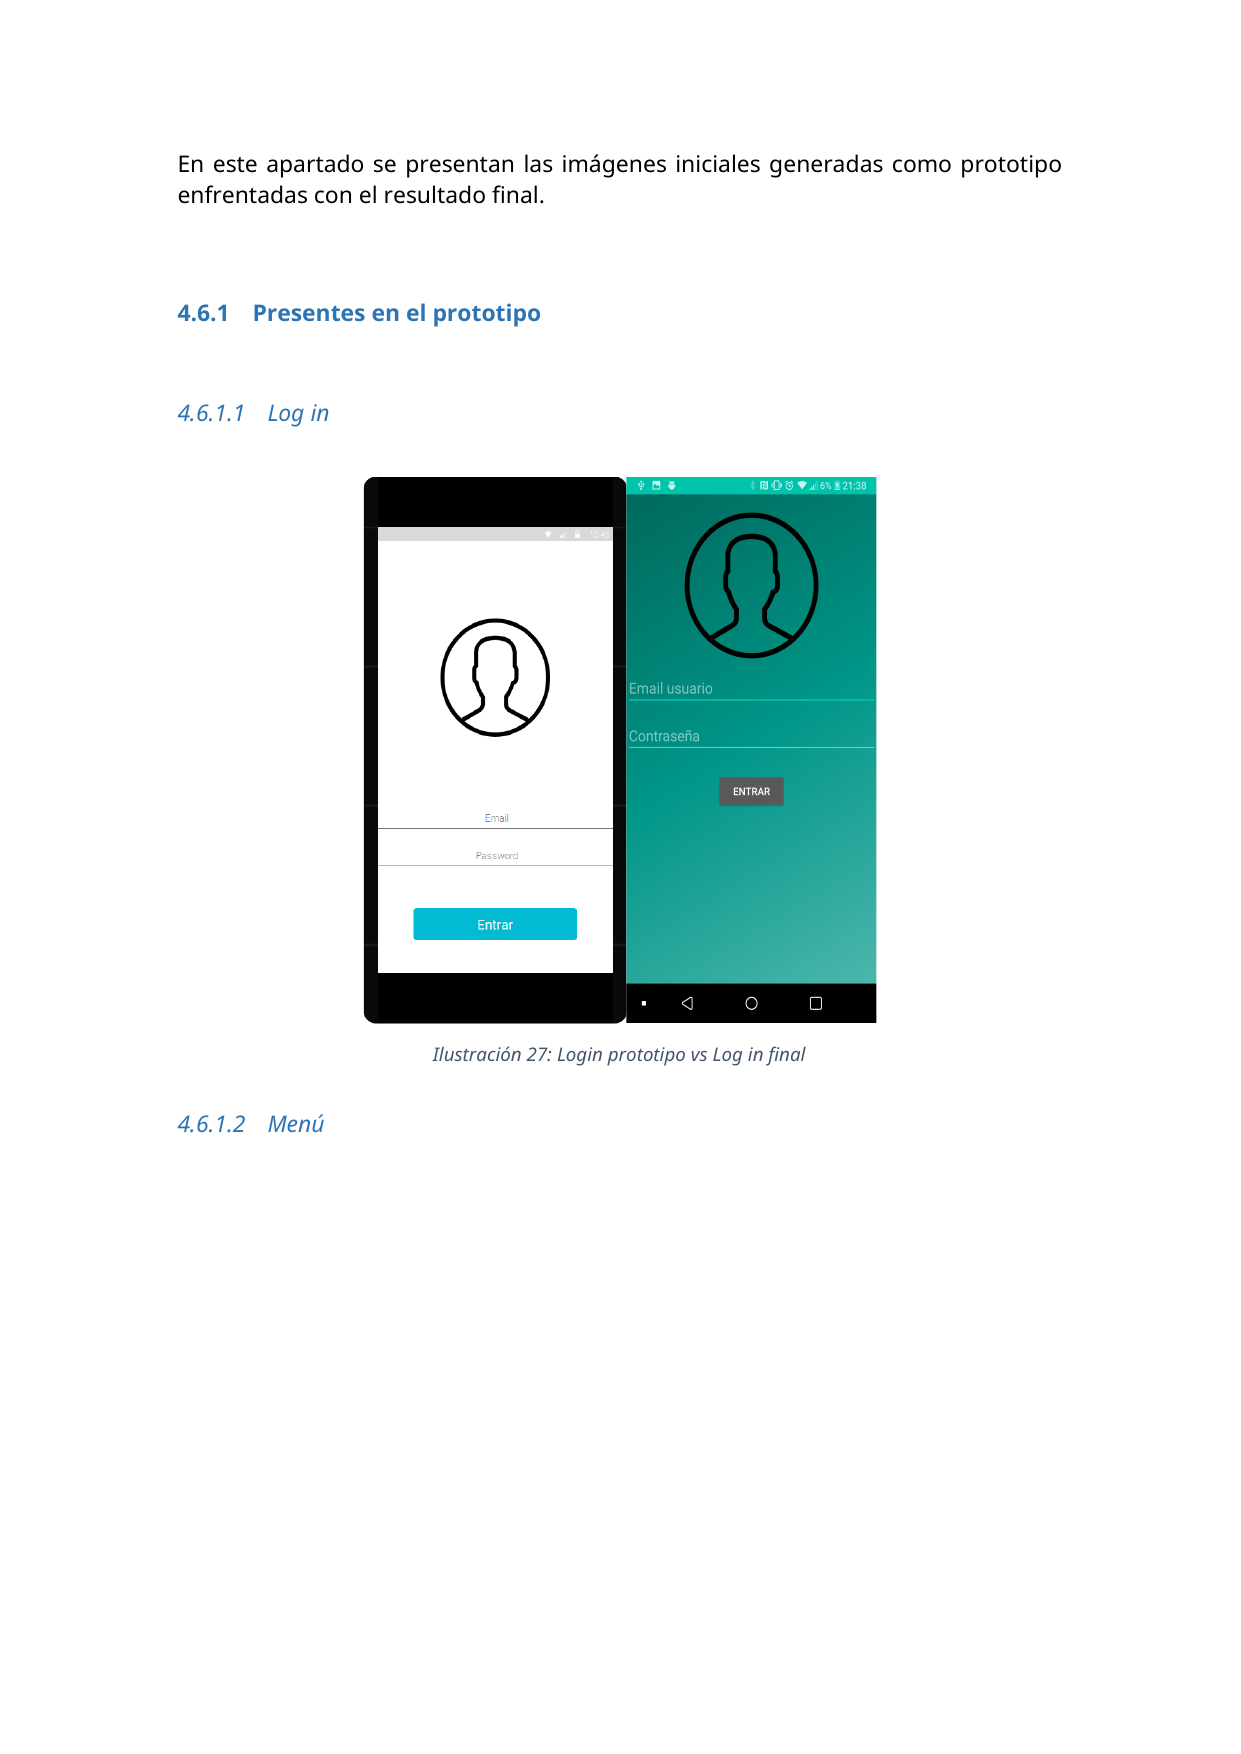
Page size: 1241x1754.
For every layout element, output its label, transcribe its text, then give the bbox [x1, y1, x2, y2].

subtitle Menú [177, 1108, 1063, 1139]
subtitle Presentes en el prototipo [177, 297, 1063, 328]
text En este apartado se presentan las imágenes iniciales generadas como prototipo enfrentadas con el resultado final. [177, 148, 1063, 211]
subtitle Log in [177, 397, 1063, 428]
text Ilustración 27: Login prototipo vs Log in final [177, 1041, 1063, 1066]
